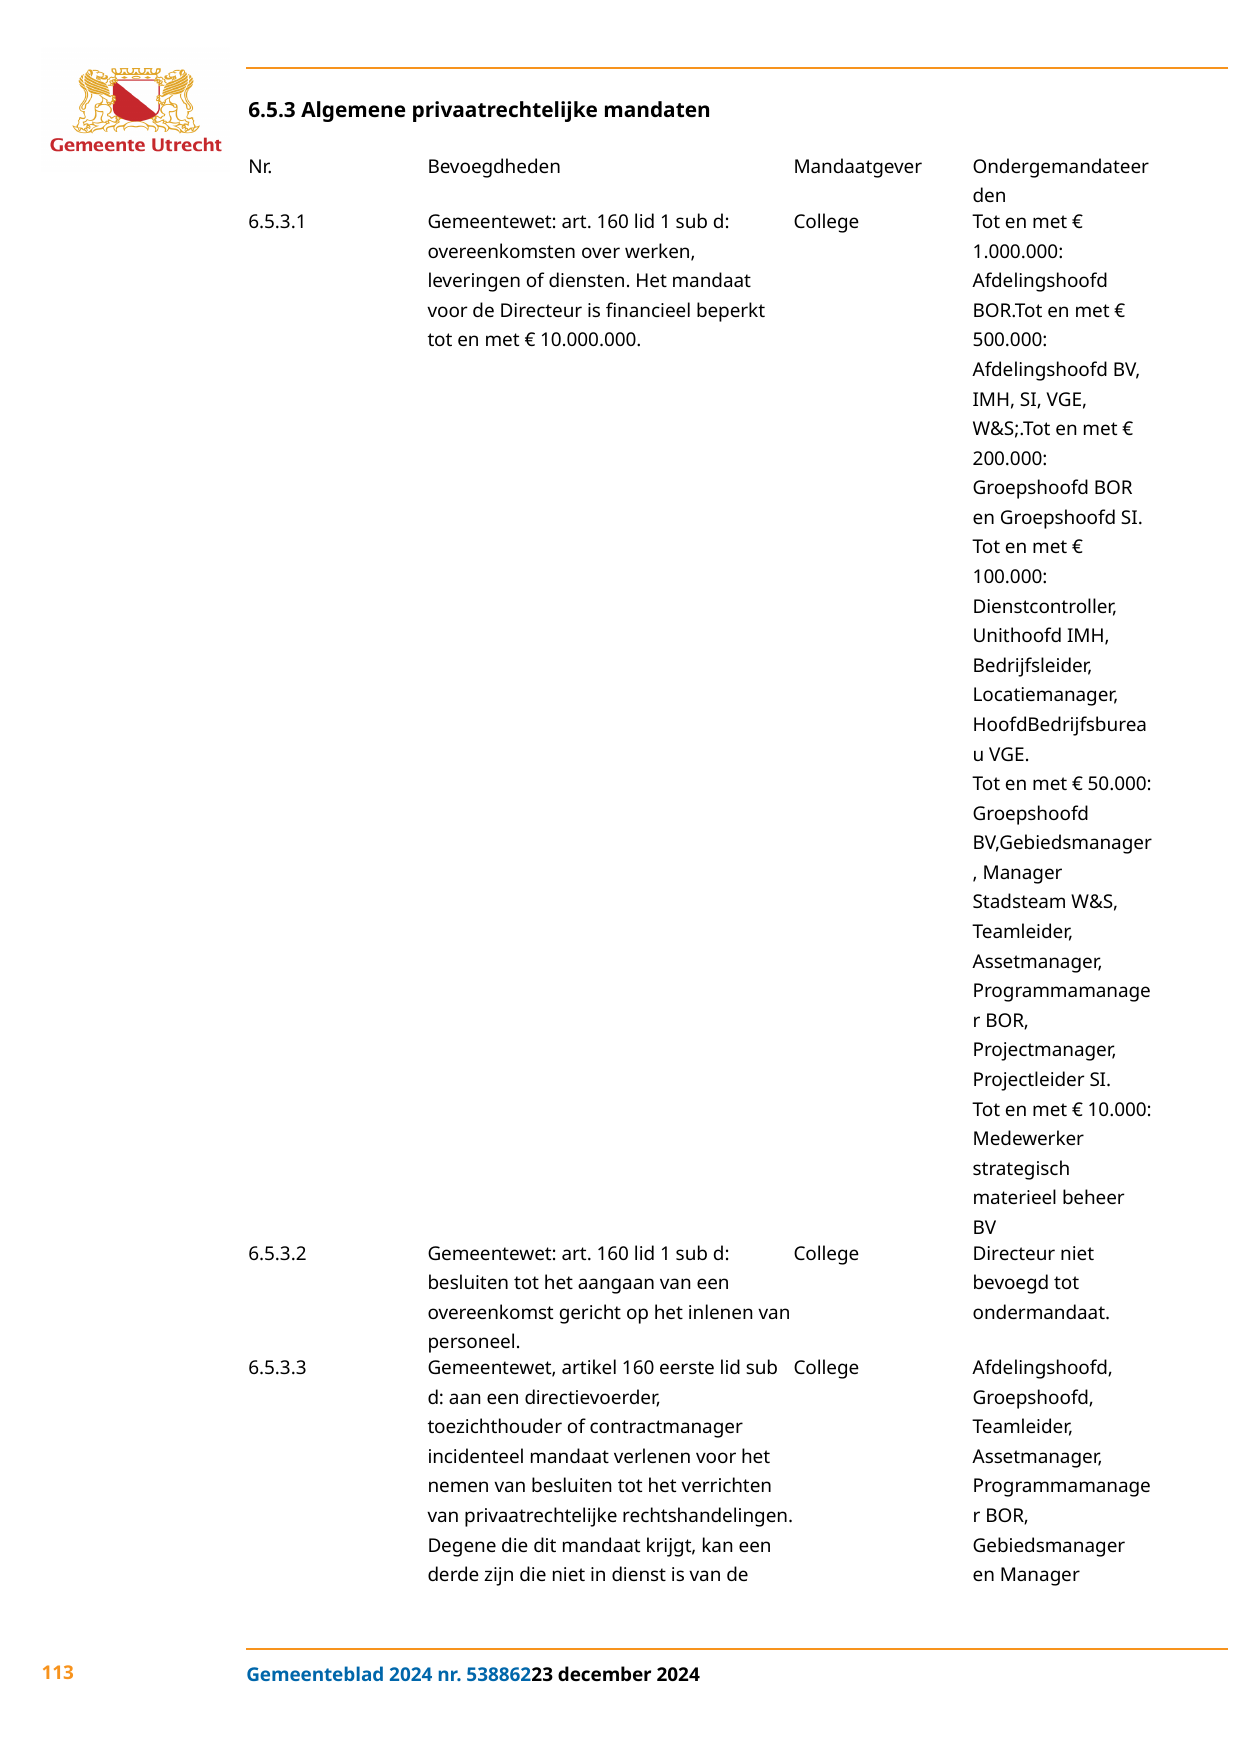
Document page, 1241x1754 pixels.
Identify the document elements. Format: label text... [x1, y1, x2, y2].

table_cell Gemeentewet, artikel 160 eerste lid sub d: aan een directievoerder, toezichthouder of contractmanager incidenteel mandaat verlenen voor het nemen van besluiten tot het verrichten van privaatrechtelijke rechtshandelingen. Degene die dit mandaat krijgt, kan een derde zijn die niet in dienst is van de [427, 1354, 793, 1587]
picture [41, 47, 231, 172]
table_cell Gemeentewet: art. 160 lid 1 sub d: besluiten tot het aangaan van een overeenkomst gericht op het inlenen van personeel. [427, 1240, 793, 1354]
text 6.5.3 Algemene privaatrechtelijke mandaten [248, 95, 1152, 123]
table_cell 6.5.3.3 [248, 1354, 427, 1587]
table_header Mandaatgever [793, 153, 972, 208]
table_cell Tot en met € 1.000.000: Afdelingshoofd BOR.Tot en met € 500.000: Afdelingshoofd BV, IMH, SI, VGE, W&S;.Tot en met € 200.000: Groepshoofd BOR en Groepshoofd SI. Tot en met € 100.000: Dienstcontroller, Unithoofd IMH, Bedrijfsleider, Locatiemanager, HoofdBedrijfsbureau VGE. Tot en met € 50.000: Groepshoofd BV,Gebiedsmanager, Manager Stadsteam W&S, Teamleider, Assetmanager, Programmamanager BOR, Projectmanager, Projectleider SI. Tot en met € 10.000: Medewerker strategisch materieel beheer BV [973, 208, 1152, 1240]
table_cell College [793, 208, 972, 1240]
table_cell College [793, 1354, 972, 1587]
table_cell Directeur niet bevoegd tot ondermandaat. [973, 1240, 1152, 1354]
table_header Ondergemandateerden [973, 153, 1152, 208]
table_cell College [793, 1240, 972, 1354]
table_cell Afdelingshoofd, Groepshoofd, Teamleider, Assetmanager, Programmamanager BOR, Gebiedsmanager en Manager [973, 1354, 1152, 1587]
table_header Bevoegdheden [427, 153, 793, 208]
table_header Nr. [248, 153, 427, 208]
table_cell Gemeentewet: art. 160 lid 1 sub d: overeenkomsten over werken, leveringen of diensten. Het mandaat voor de Directeur is financieel beperkt tot en met € 10.000.000. [427, 208, 793, 1240]
table_cell 6.5.3.1 [248, 208, 427, 1240]
table_cell 6.5.3.2 [248, 1240, 427, 1354]
